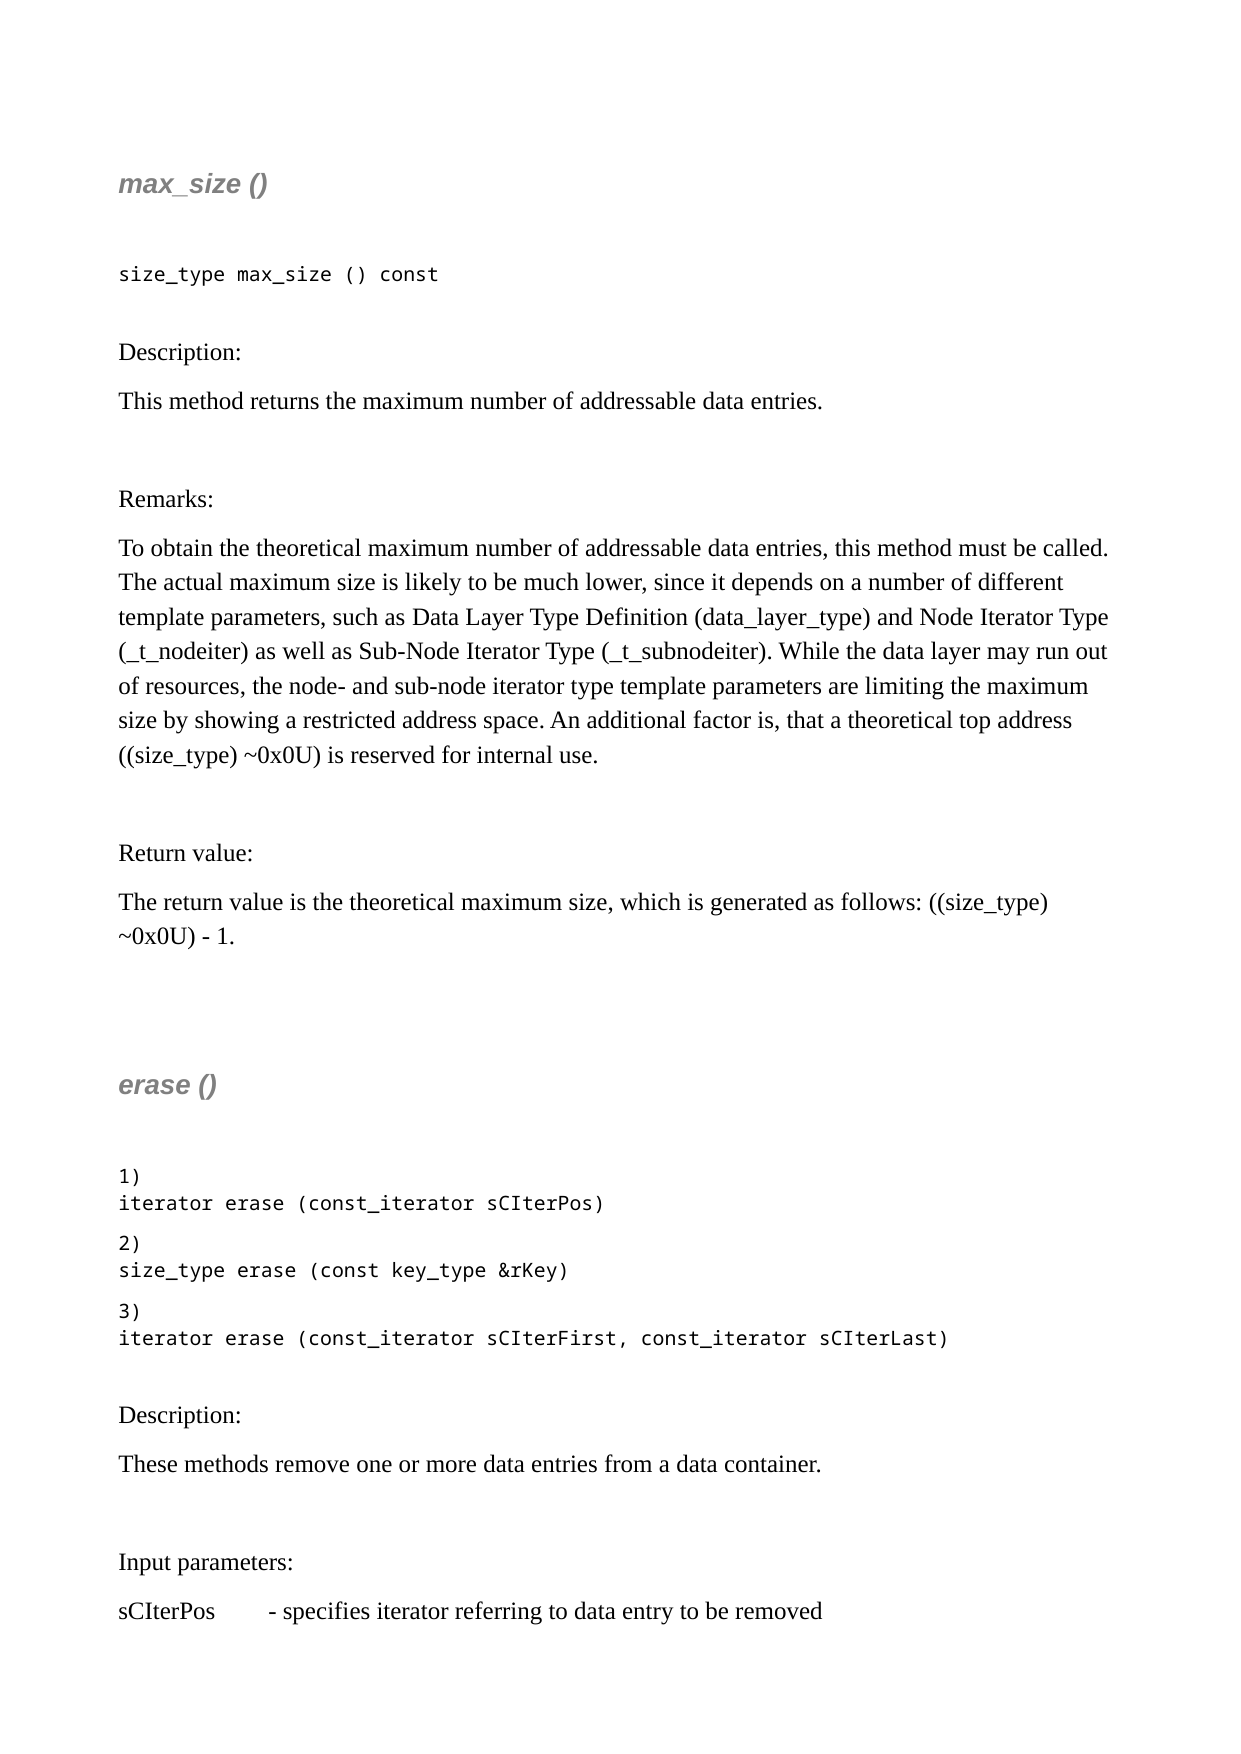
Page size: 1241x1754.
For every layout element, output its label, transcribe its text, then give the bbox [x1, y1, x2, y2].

subtitle max_size () [118, 167, 1122, 199]
text iterator erase (const_iterator sCIterPos) [118, 1189, 1122, 1216]
text This method returns the maximum number of addressable data entries. [118, 386, 1122, 414]
text To obtain the theoretical maximum number of addressable data entries, this method must be called. The actual maximum size is likely to be much lower, since it depends on a number of different template parameters, such as Data Layer Type Definition (data_layer_type) and Node Iterator Type (_t_nodeiter) as well as Sub-Node Iterator Type (_t_subnodeiter). While the data layer may run out of resources, the node- and sub-node iterator type template parameters are limiting the maximum size by showing a restricted address space. An additional factor is, that a theoretical top address ((size_type) ~0x0U) is reserved for internal use. [118, 533, 1122, 768]
text size_type erase (const key_type &rKey) [118, 1256, 1122, 1283]
text These methods remove one or more data entries from a data container. [118, 1449, 1122, 1478]
text Description: [118, 1400, 1122, 1429]
text The return value is the theoretical maximum size, which is generated as follows: ((size_type) ~0x0U) - 1. [118, 887, 1122, 950]
text sCIterPos - specifies iterator referring to data entry to be removed [118, 1596, 1122, 1625]
text Input parameters: [118, 1547, 1122, 1576]
text 1) [118, 1162, 1122, 1189]
text iterator erase (const_iterator sCIterFirst, const_iterator sCIterLast) [118, 1324, 1122, 1351]
text 2) [118, 1229, 1122, 1256]
text size_type max_size () const [118, 261, 1122, 288]
text Remarks: [118, 484, 1122, 513]
text Description: [118, 337, 1122, 365]
subtitle erase () [118, 1069, 1122, 1101]
text 3) [118, 1297, 1122, 1324]
text Return value: [118, 838, 1122, 867]
